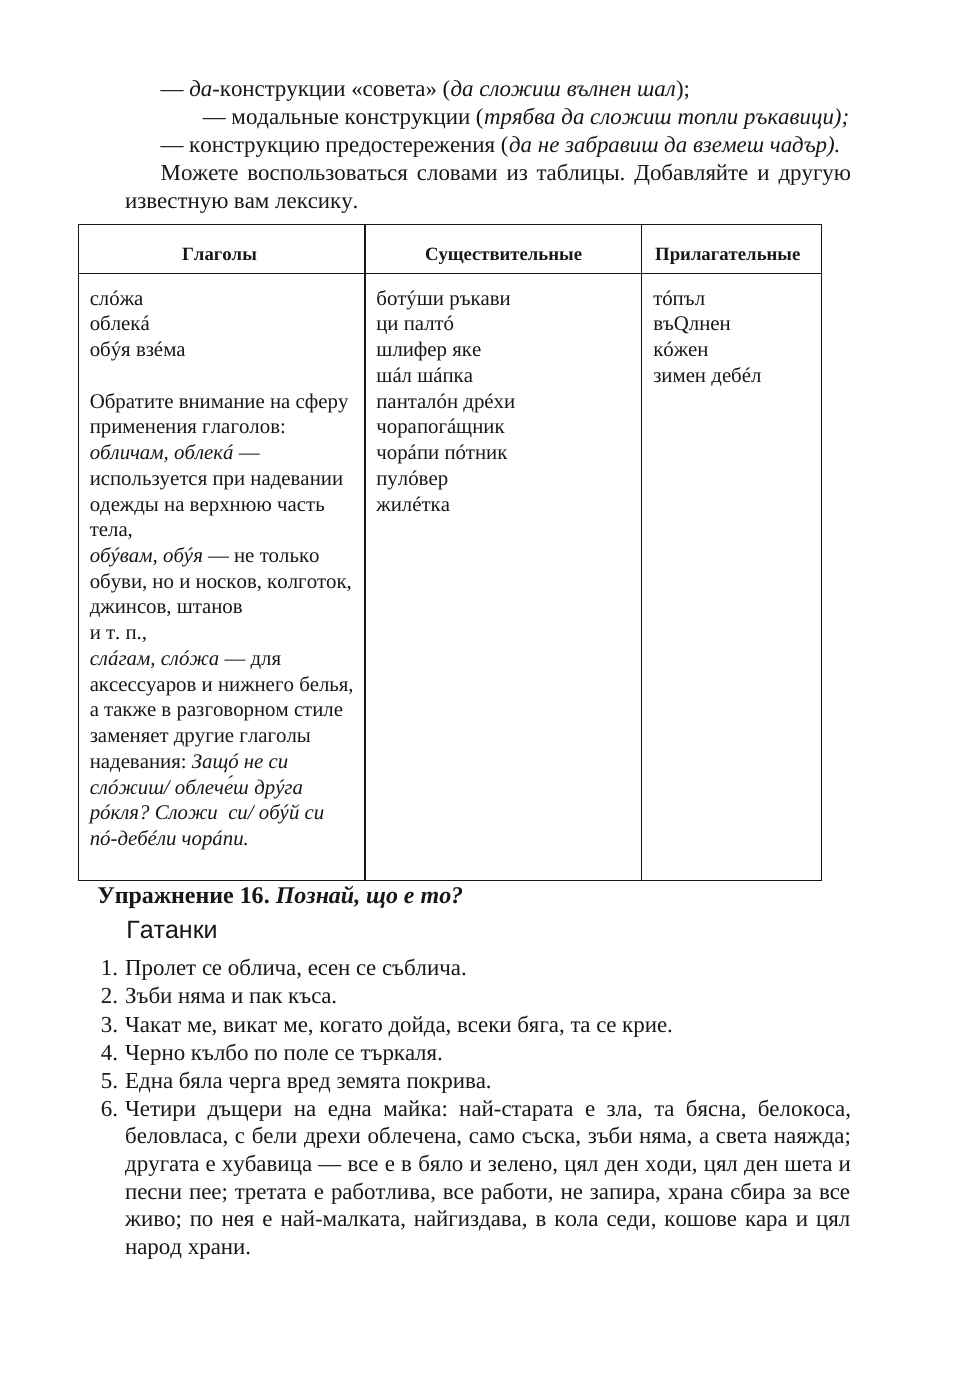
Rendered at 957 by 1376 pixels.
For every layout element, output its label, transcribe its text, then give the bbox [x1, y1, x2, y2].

subtitle Гатанки [126, 915, 857, 944]
table_cell ботýши ръкави ци палтó шлифер яке шáл шáпка панталóн дрéхи чорапогáщник чорáпи пóтник пулóвер жилéтка [366, 274, 641, 880]
text Можете воспользоваться словами из таблицы. Добавляйте и другую известную вам лексику. [125, 159, 852, 213]
table_cell слóжа облекá обýя взéма Обратите внимание на сферу применения глаголов: обличам, облекá — используется при надевании одежды на верхнюю часть тела, обýвам, обýя — не только обуви, но и носков, колготок, джинсов, штанов и т. п., слáгам, слóжа — для аксессуаров и нижнего белья, а также в разговорном стиле заменяет другие глаголы надевания: Защó не си слóжиш/ облече́ш дрýга рóкля? Сложи си/ обýй си пó-дебéли чорáпи. [79, 274, 364, 880]
text — да-конструкции «совета» (да сложиш вълнен шал); [160, 75, 852, 101]
table_header Прилагательные [642, 225, 821, 273]
text — конструкцию предостережения (да не забравиш да вземеш чадър). [125, 131, 852, 158]
table_header Глаголы [79, 225, 364, 273]
list Черно кълбо по поле се търкаля. [101, 1039, 852, 1065]
text — модальные конструкции (трябва да сложиш топли ръкавици); [125, 103, 851, 129]
list Пролет се облича, есен се съблича. [101, 954, 852, 981]
text Упражнение 16. Познай, що е то? [91, 881, 857, 909]
table_header Существительные [366, 225, 641, 273]
list Четири дъщери на една майка: най-старата е зла, та бясна, белокоса, беловласа, с бели дрехи облечена, само съска, зъби няма, а света наяжда; другата е хубавица — все е в бяло и зелено, цял ден ходи, цял ден шета и песни пее; третата е работлива, все работи, не запира, храна сбира за все живо; по нея е най-малката, найгиздава, в кола седи, кошове кара и цял народ храни. [101, 1095, 852, 1259]
list Една бяла черга вред земята покрива. [101, 1067, 852, 1093]
table_cell тóпъл въQлнен кóжен зимен дебéл [642, 274, 821, 880]
list Чакат ме, викат ме, когато дойда, всеки бяга, та се крие. [101, 1011, 852, 1037]
list Зъби няма и пак къса. [101, 982, 852, 1009]
